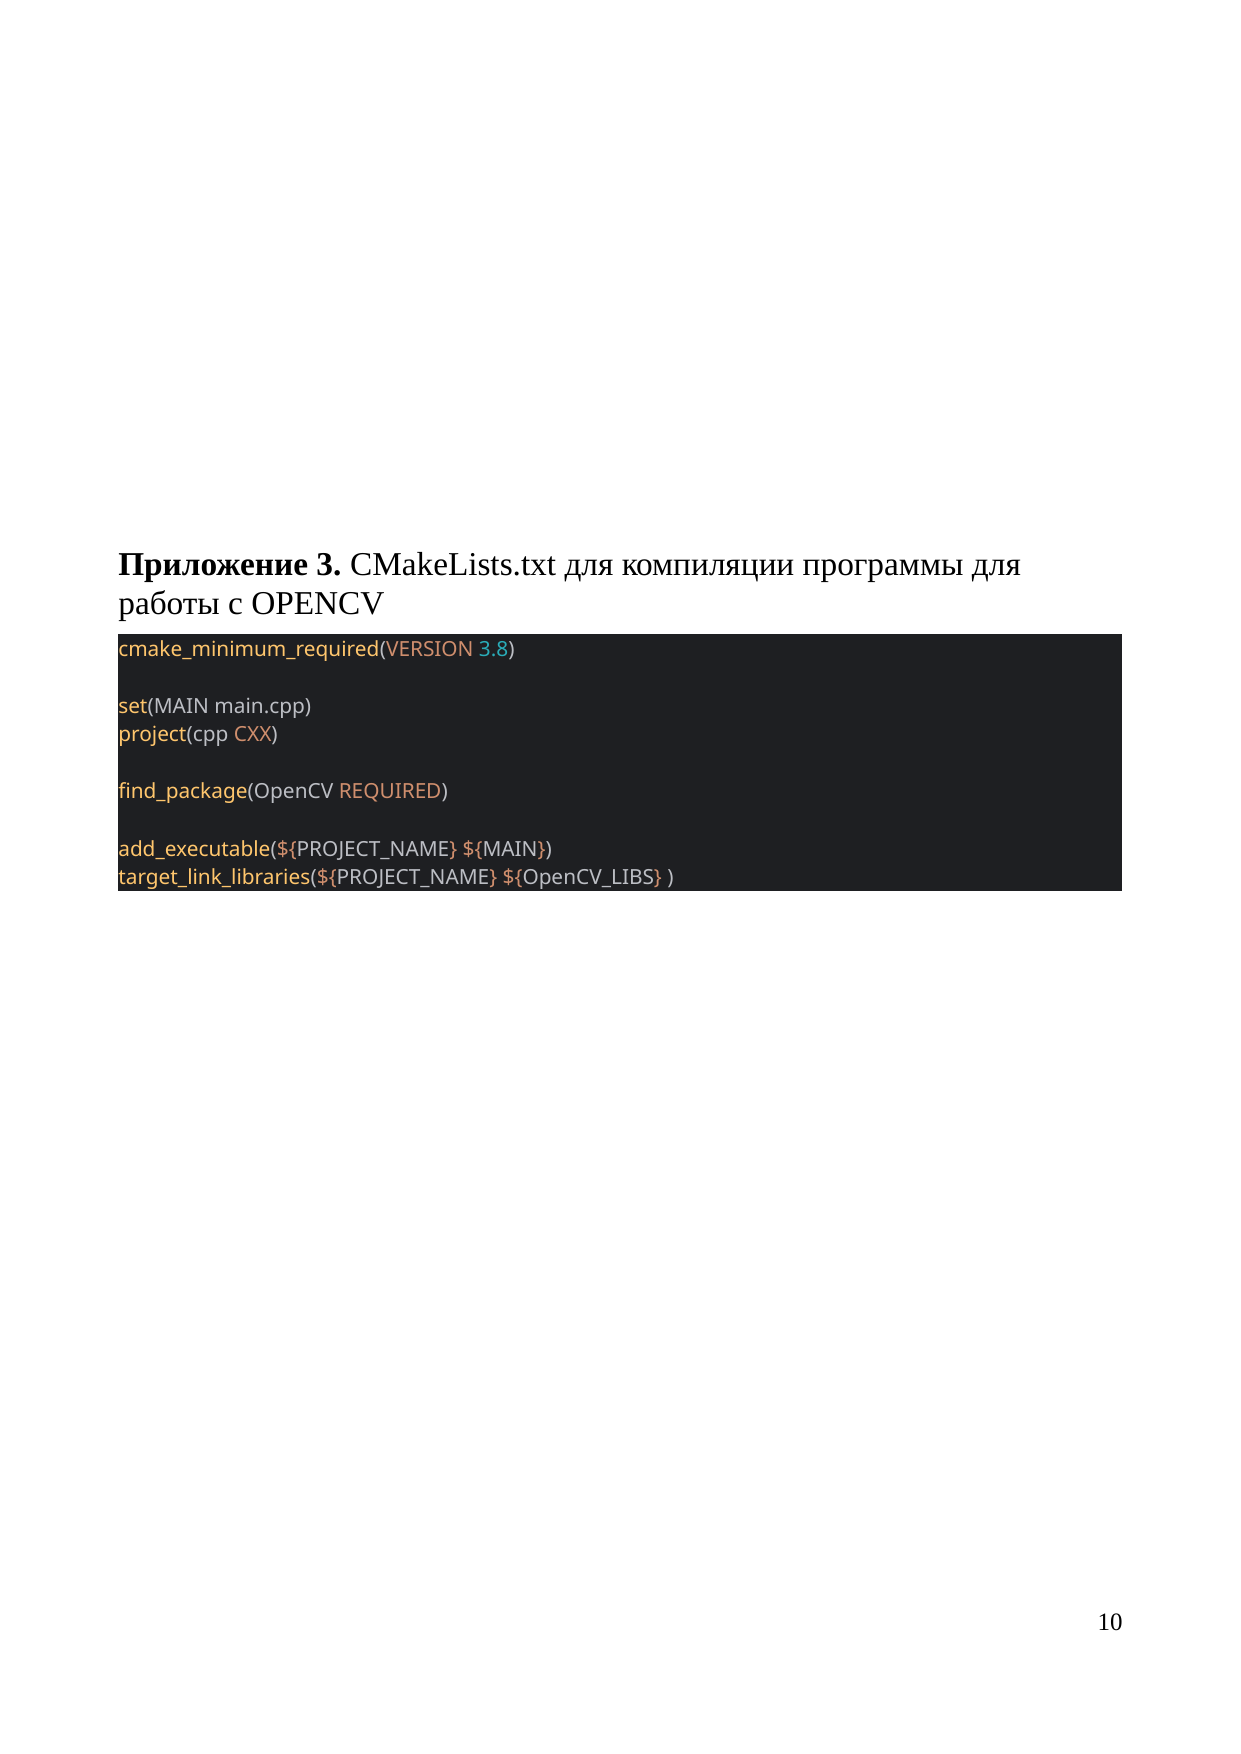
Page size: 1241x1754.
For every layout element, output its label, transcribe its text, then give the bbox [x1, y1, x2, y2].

subtitle Приложение 3. CMakeLists.txt для компиляции программы для работы с OPENCV [118, 545, 1122, 621]
text cmake_minimum_required(VERSION 3.8) set(MAIN main.cpp) project(cpp CXX) find_package(OpenCV REQUIRED) add_executable(${PROJECT_NAME} ${MAIN}) target_link_libraries(${PROJECT_NAME} ${OpenCV_LIBS} ) [118, 634, 1122, 891]
